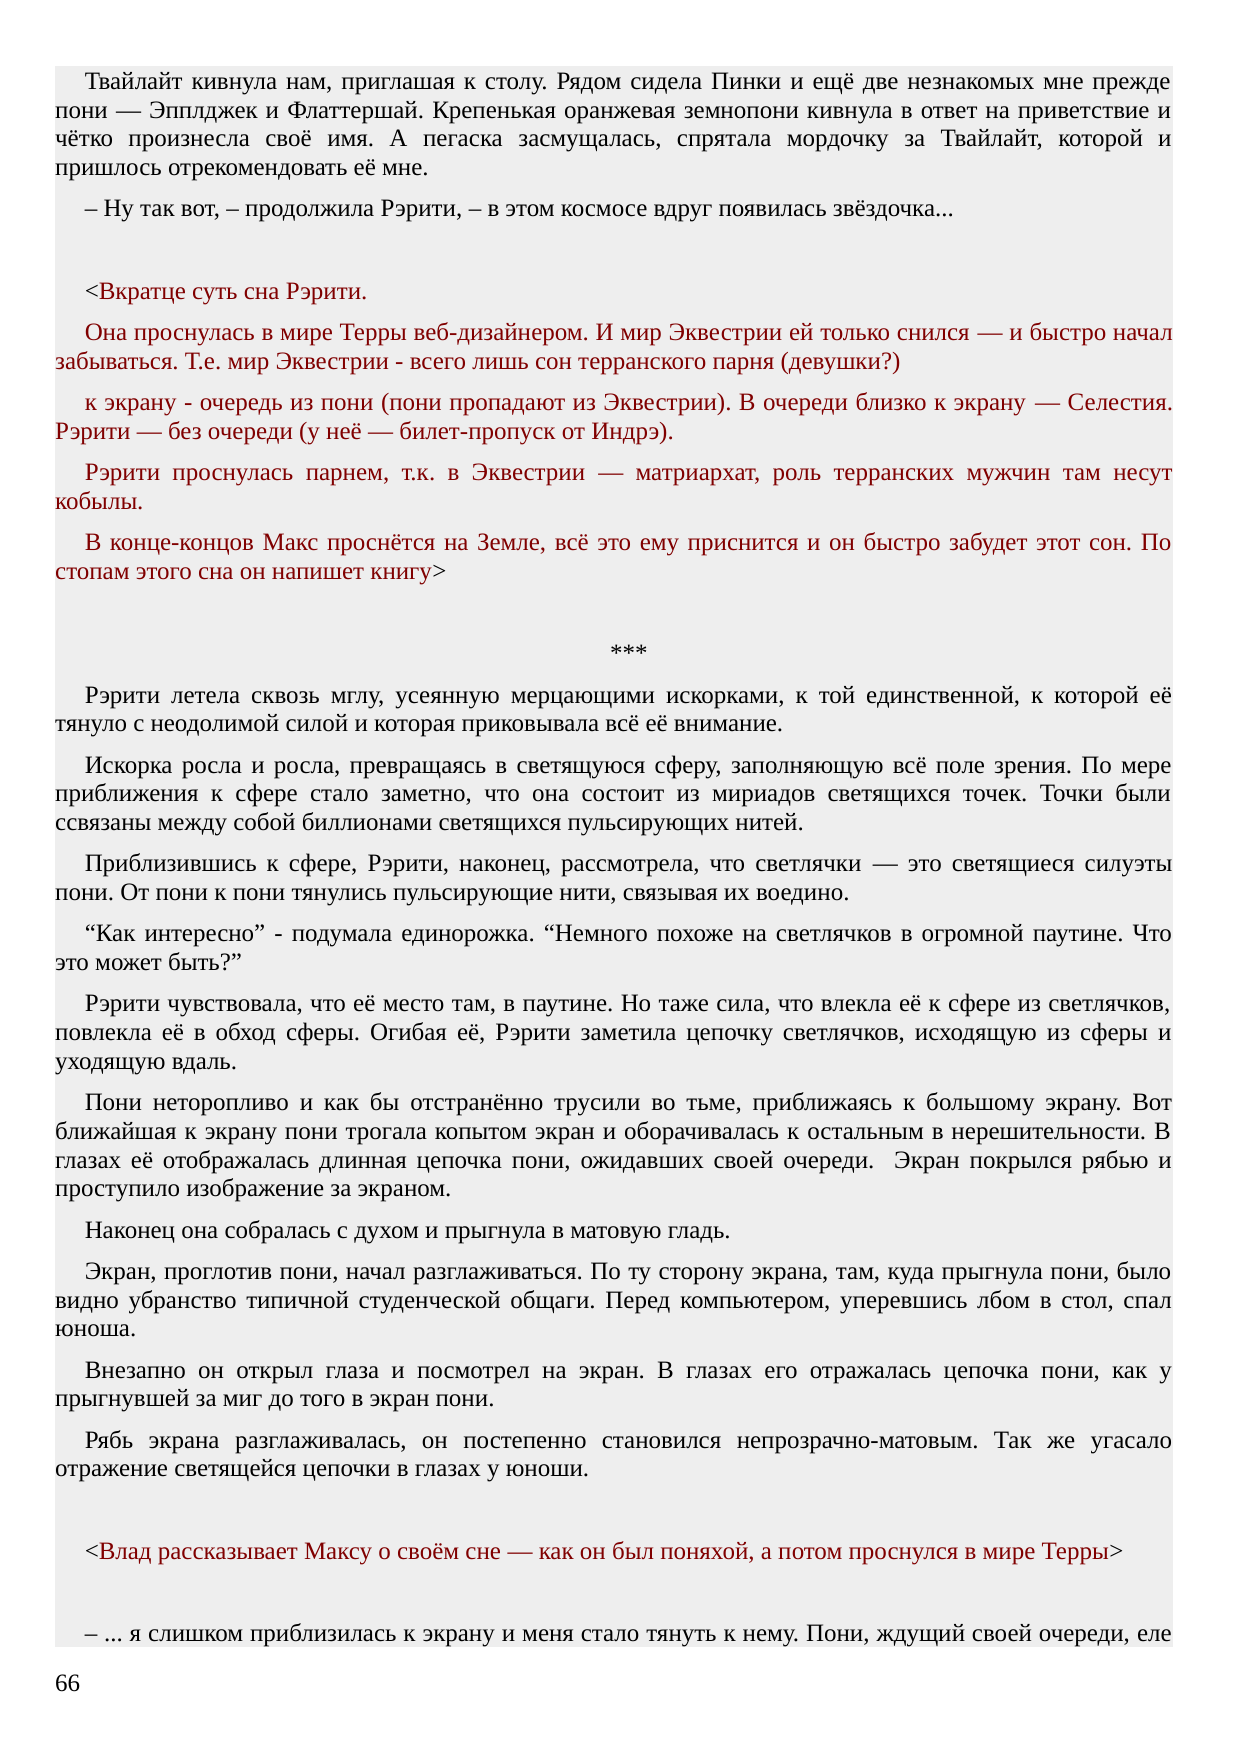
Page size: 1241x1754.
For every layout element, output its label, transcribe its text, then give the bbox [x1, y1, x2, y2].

text Приблизившись к сфере, Рэрити, наконец, рассмотрела, что светлячки — это светящиеся силуэты пони. От пони к пони тянулись пульсирующие нити, связывая их воедино. [55, 848, 1173, 906]
text Рэрити чувствовала, что её место там, в паутине. Но таже сила, что влекла её к сфере из светлячков, повлекла её в обход сферы. Огибая её, Рэрити заметила цепочку светлячков, исходящую из сферы и уходящую вдаль. [55, 988, 1173, 1075]
text Рябь экрана разглаживалась, он постепенно становился непрозрачно-матовым. Так же угасало отражение светящейся цепочки в глазах у юноши. [55, 1425, 1173, 1482]
text – ... я слишком приблизилась к экрану и меня стало тянуть к нему. Пони, ждущий своей очереди, еле [55, 1618, 1173, 1647]
text к экрану - очередь из пони (пони пропадают из Эквестрии). В очереди близко к экрану — Селестия. Рэрити — без очереди (у неё — билет-пропуск от Индрэ). [55, 387, 1173, 445]
text Твайлайт кивнула нам, приглашая к столу. Рядом сидела Пинки и ещё две незнакомых мне прежде пони — Эпплджек и Флаттершай. Крепенькая оранжевая земнопони кивнула в ответ на приветствие и чётко произнесла своё имя. А пегаска засмущалась, спрятала мордочку за Твайлайт, которой и пришлось отрекомендовать её мне. [55, 66, 1173, 181]
text Экран, проглотив пони, начал разглаживаться. По ту сторону экрана, там, куда прыгнула пони, было видно убранство типичной студенческой общаги. Перед компьютером, уперевшись лбом в стол, спал юноша. [55, 1256, 1173, 1342]
text В конце-концов Макс проснётся на Земле, всё это ему приснится и он быстро забудет этот сон. По стопам этого сна он напишет книгу> [55, 527, 1173, 585]
text “Как интересно” - подумала единорожка. “Немного похоже на светлячков в огромной паутине. Что это может быть?” [55, 918, 1173, 976]
text Она проснулась в мире Терры веб-дизайнером. И мир Эквестрии ей только снился — и быстро начал забываться. Т.е. мир Эквестрии - всего лишь сон терранского парня (девушки?) [55, 317, 1173, 375]
text Пони неторопливо и как бы отстранённо трусили во тьме, приближаясь к большому экрану. Вот ближайшая к экрану пони трогала копытом экран и оборачивалась к остальным в нерешительности. В глазах её отображалась длинная цепочка пони, ожидавших своей очереди. Экран покрылся рябью и проступило изображение за экраном. [55, 1087, 1173, 1202]
text <Вкратце суть сна Рэрити. [55, 276, 1173, 305]
text – Ну так вот, – продолжила Рэрити, – в этом космосе вдруг появилась звёздочка... [55, 193, 1173, 222]
text Наконец она собралась с духом и прыгнула в матовую гладь. [55, 1215, 1173, 1243]
text Внезапно он открыл глаза и посмотрел на экран. В глазах его отражалась цепочка пони, как у прыгнувшей за миг до того в экран пони. [55, 1355, 1173, 1412]
text Рэрити летела сквозь мглу, усеянную мерцающими искорками, к той единственной, к которой её тянуло с неодолимой силой и которая приковывала всё её внимание. [55, 680, 1173, 737]
text Искорка росла и росла, превращаясь в светящуюся сферу, заполняющую всё поле зрения. По мере приближения к сфере стало заметно, что она состоит из мириадов светящихся точек. Точки были ссвязаны между собой биллионами светящихся пульсирующих нитей. [55, 750, 1173, 836]
text <Влад рассказывает Максу о своём сне — как он был поняхой, а потом проснулся в мире Терры> [55, 1536, 1173, 1565]
text *** [55, 638, 1173, 667]
text Рэрити проснулась парнем, т.к. в Эквестрии — матриархат, роль терранских мужчин там несут кобылы. [55, 457, 1173, 515]
